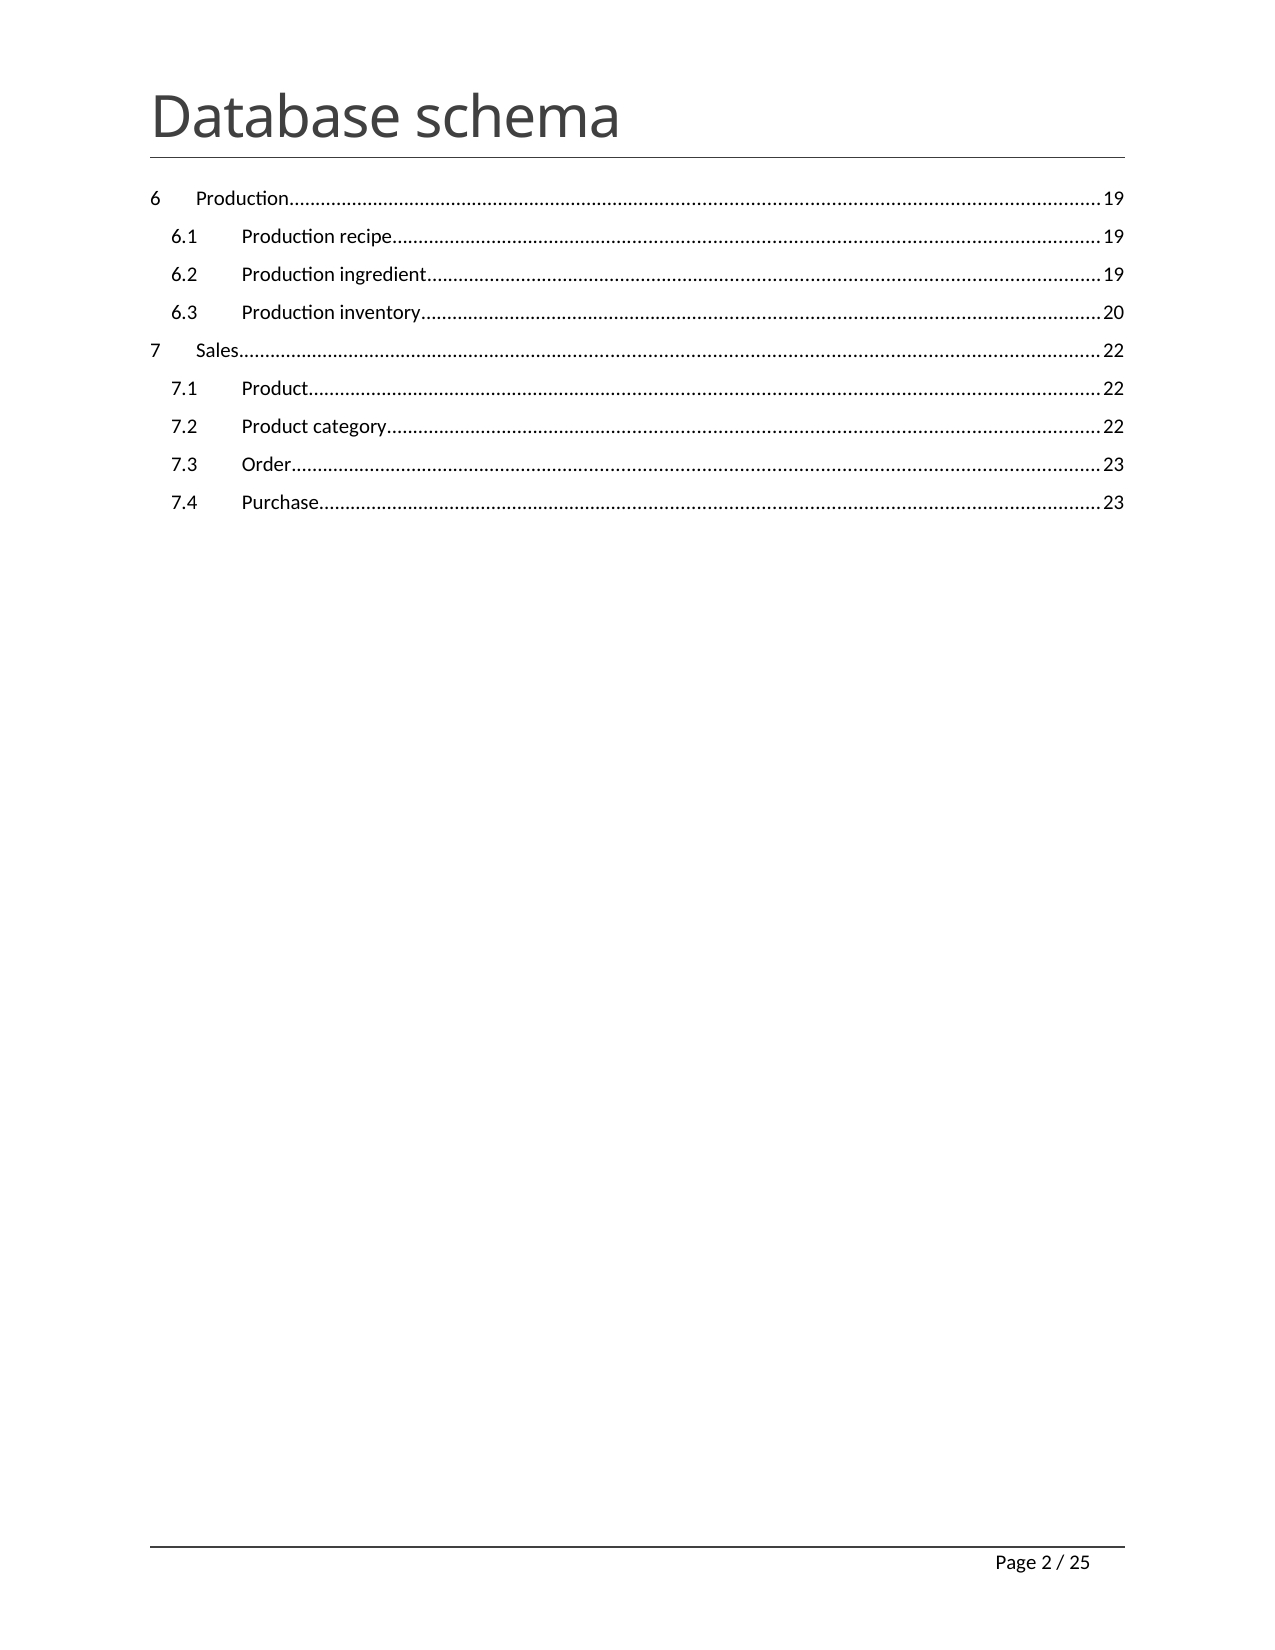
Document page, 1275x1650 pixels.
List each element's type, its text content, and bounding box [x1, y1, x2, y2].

text 6.3 Production inventory 20 [171, 299, 1125, 324]
text 6.1 Production recipe 19 [171, 223, 1125, 248]
text 7.2 Product category 22 [171, 413, 1125, 438]
text 7.4 Purchase 23 [171, 489, 1125, 514]
text 7.3 Order 23 [171, 451, 1125, 476]
text 7.1 Product 22 [171, 375, 1125, 400]
text 7 Sales 22 [150, 337, 1125, 362]
text 6 Production 19 [150, 185, 1125, 210]
text 6.2 Production ingredient 19 [171, 261, 1125, 286]
